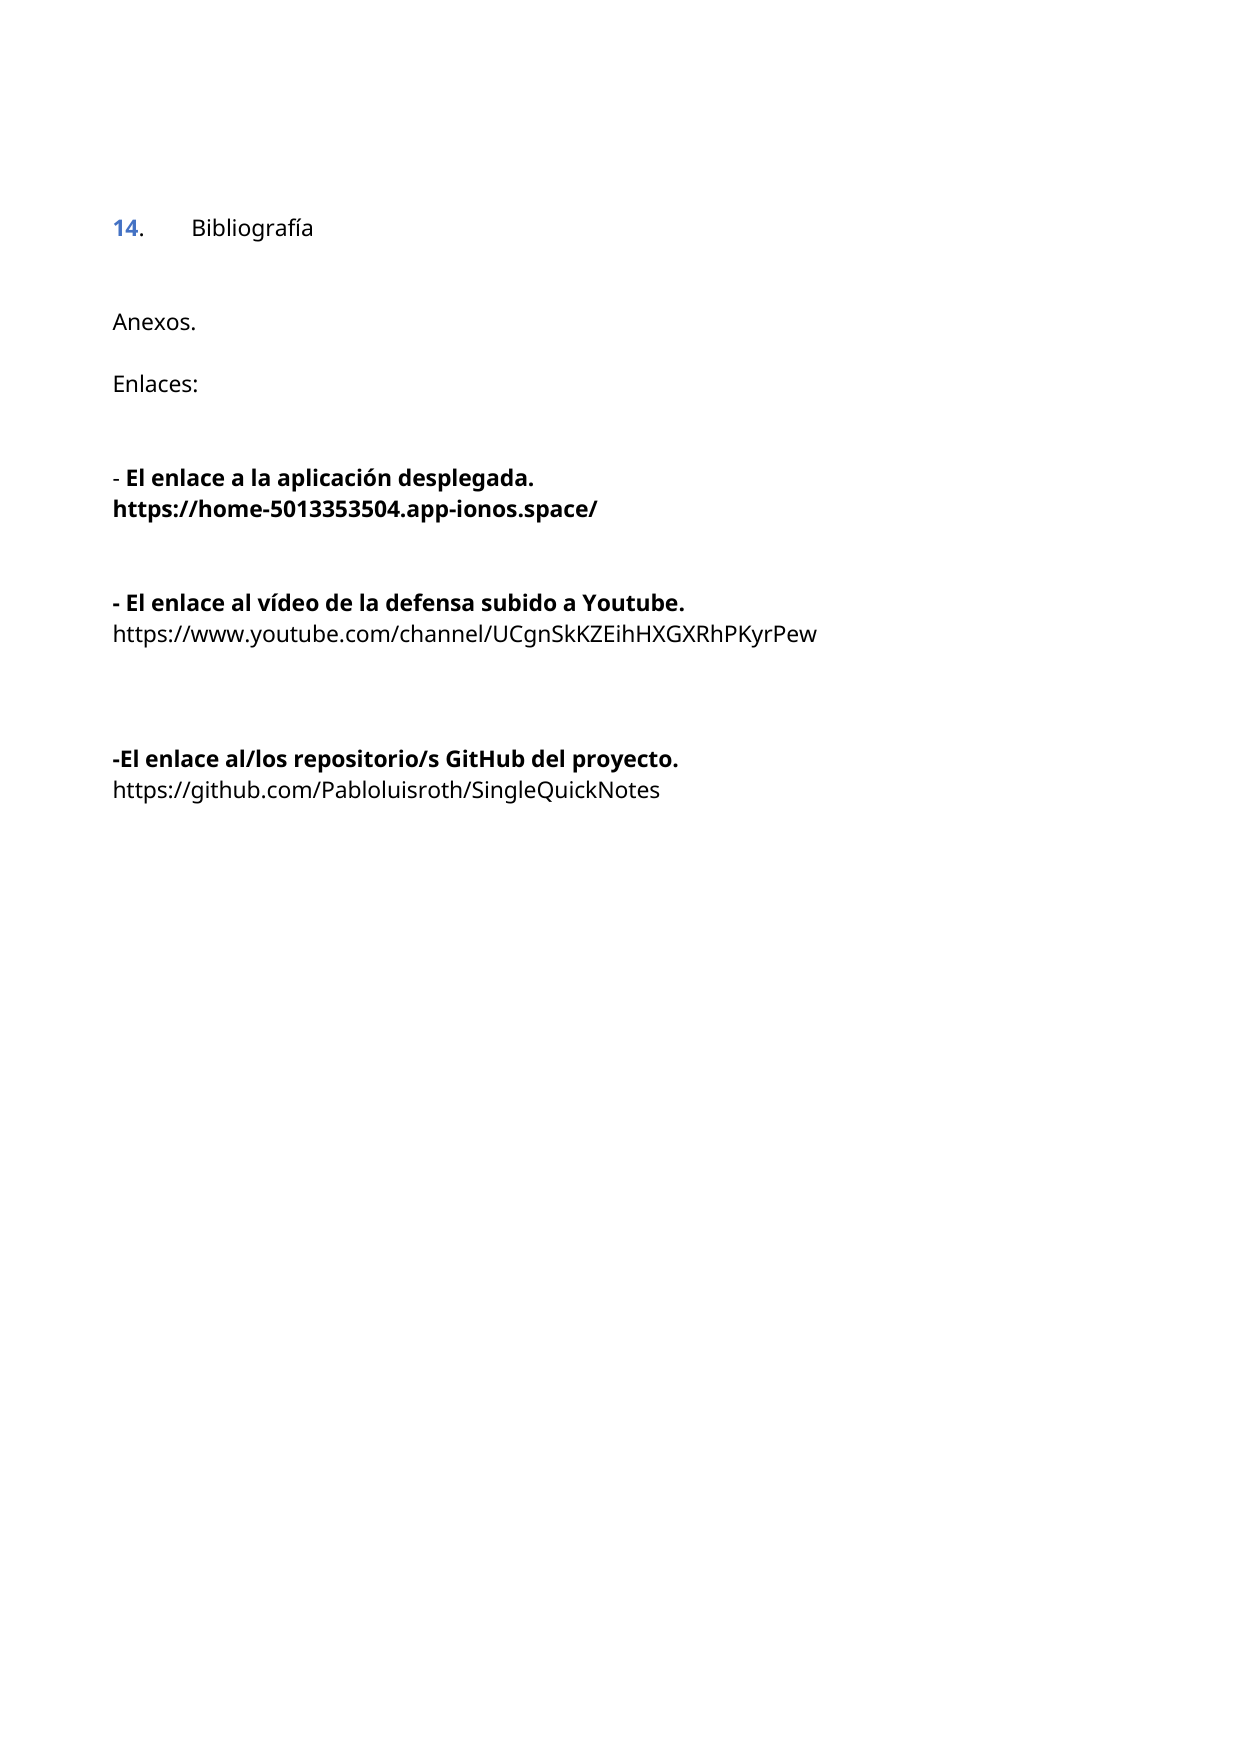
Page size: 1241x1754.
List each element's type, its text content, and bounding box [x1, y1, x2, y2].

text Anexos. [112, 306, 1181, 337]
text https://www.youtube.com/channel/UCgnSkKZEihHXGXRhPKyrPew [112, 618, 1181, 649]
text https://home-5013353504.app-ionos.space/ [112, 493, 1181, 524]
text https://github.com/Pabloluisroth/SingleQuickNotes [112, 774, 1181, 806]
text 14. Bibliografía [112, 212, 1181, 243]
text -El enlace al/los repositorio/s GitHub del proyecto. [112, 743, 1181, 774]
text - El enlace a la aplicación desplegada. [112, 462, 1181, 493]
text - El enlace al vídeo de la defensa subido a Youtube. [112, 587, 1181, 618]
text Enlaces: [112, 368, 1181, 399]
